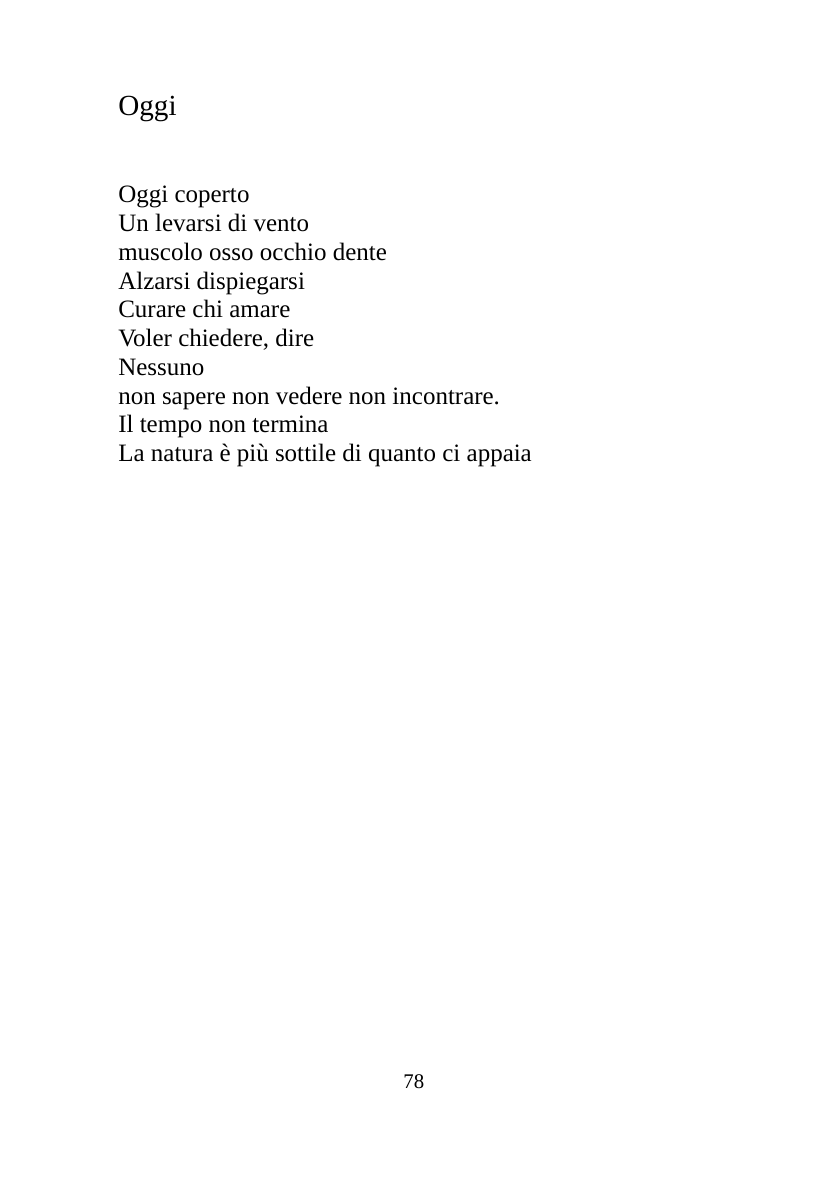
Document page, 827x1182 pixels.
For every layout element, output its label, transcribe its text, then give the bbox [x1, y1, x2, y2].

text Alzarsi dispiegarsi [88, 266, 738, 294]
text Nessuno [88, 352, 738, 381]
text Oggi coperto [88, 179, 738, 208]
text non sapere non vedere non incontrare. [88, 381, 738, 409]
text Il tempo non termina [88, 409, 738, 438]
text Curare chi amare [88, 294, 738, 323]
text Voler chiedere, dire [88, 323, 738, 352]
text Un levarsi di vento [88, 208, 738, 237]
text muscolo osso occhio dente [88, 237, 738, 266]
text La natura è più sottile di quanto ci appaia [88, 438, 738, 467]
subtitle Oggi [88, 88, 738, 122]
